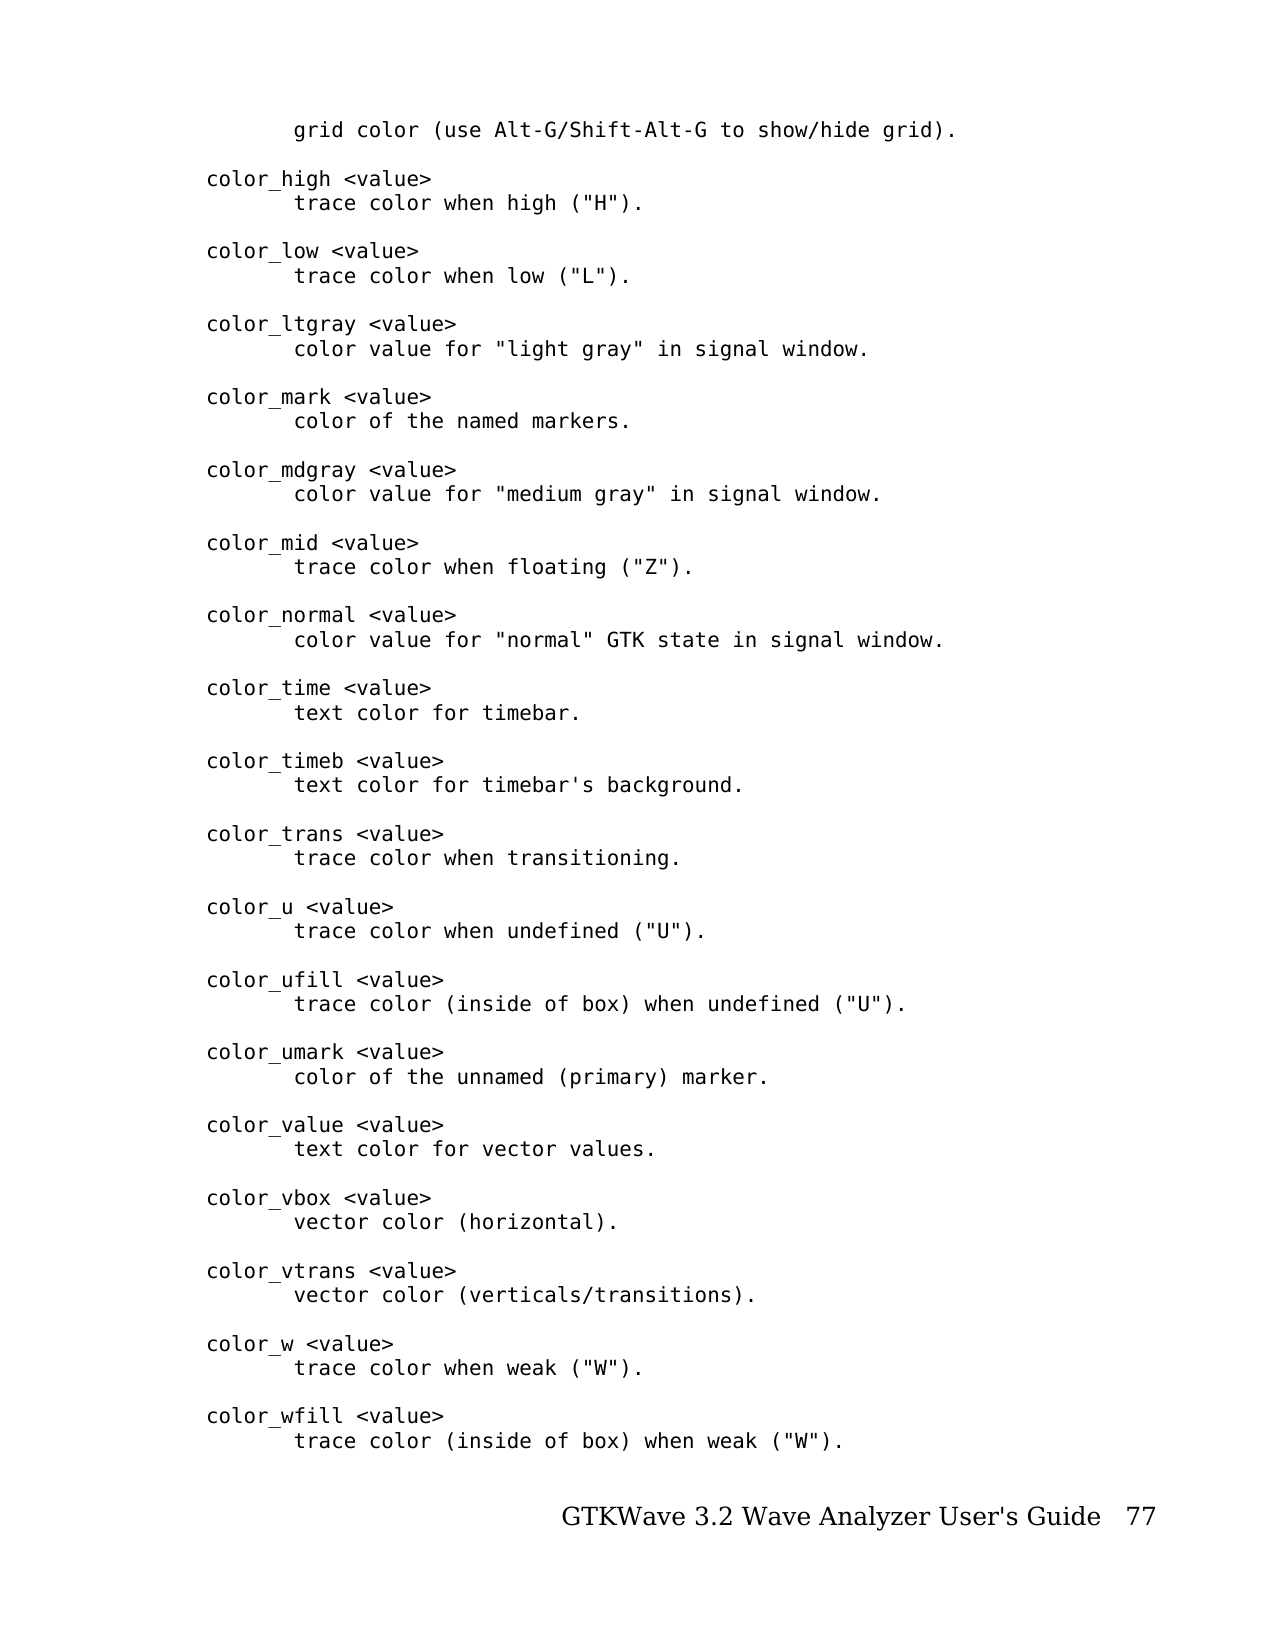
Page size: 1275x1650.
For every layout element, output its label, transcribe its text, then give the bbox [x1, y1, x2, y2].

text vector color (verticals/transitions). [118, 1283, 1157, 1307]
text grid color (use Alt-G/Shift-Alt-G to show/hide grid). [118, 118, 1157, 142]
text text color for timebar's background. [118, 773, 1157, 798]
text trace color (inside of box) when undefined ("U"). [118, 992, 1157, 1016]
text trace color when weak ("W"). [118, 1356, 1157, 1380]
text color_umark <value> [118, 1040, 1157, 1065]
text color_value <value> [118, 1113, 1157, 1137]
text trace color when floating ("Z"). [118, 555, 1157, 579]
text color_timeb <value> [118, 749, 1157, 773]
text color_vtrans <value> [118, 1259, 1157, 1283]
text color value for "medium gray" in signal window. [118, 482, 1157, 506]
text trace color (inside of box) when weak ("W"). [118, 1429, 1157, 1453]
text color value for "normal" GTK state in signal window. [118, 628, 1157, 652]
text trace color when undefined ("U"). [118, 919, 1157, 943]
text color_mdgray <value> [118, 458, 1157, 482]
text color_mid <value> [118, 531, 1157, 555]
text color_low <value> [118, 239, 1157, 264]
text color_trans <value> [118, 822, 1157, 846]
text color_ufill <value> [118, 968, 1157, 992]
text color_w <value> [118, 1332, 1157, 1356]
text vector color (horizontal). [118, 1210, 1157, 1234]
text color_time <value> [118, 676, 1157, 701]
text color_u <value> [118, 895, 1157, 919]
text text color for timebar. [118, 701, 1157, 725]
text color_normal <value> [118, 603, 1157, 628]
text text color for vector values. [118, 1137, 1157, 1162]
text trace color when high ("H"). [118, 191, 1157, 215]
text color_vbox <value> [118, 1186, 1157, 1210]
text color of the named markers. [118, 409, 1157, 434]
text color_wfill <value> [118, 1404, 1157, 1429]
text trace color when transitioning. [118, 846, 1157, 871]
text color_ltgray <value> [118, 312, 1157, 337]
text color value for "light gray" in signal window. [118, 337, 1157, 361]
text trace color when low ("L"). [118, 264, 1157, 288]
text color_high <value> [118, 167, 1157, 191]
text color_mark <value> [118, 385, 1157, 409]
text color of the unnamed (primary) marker. [118, 1065, 1157, 1089]
